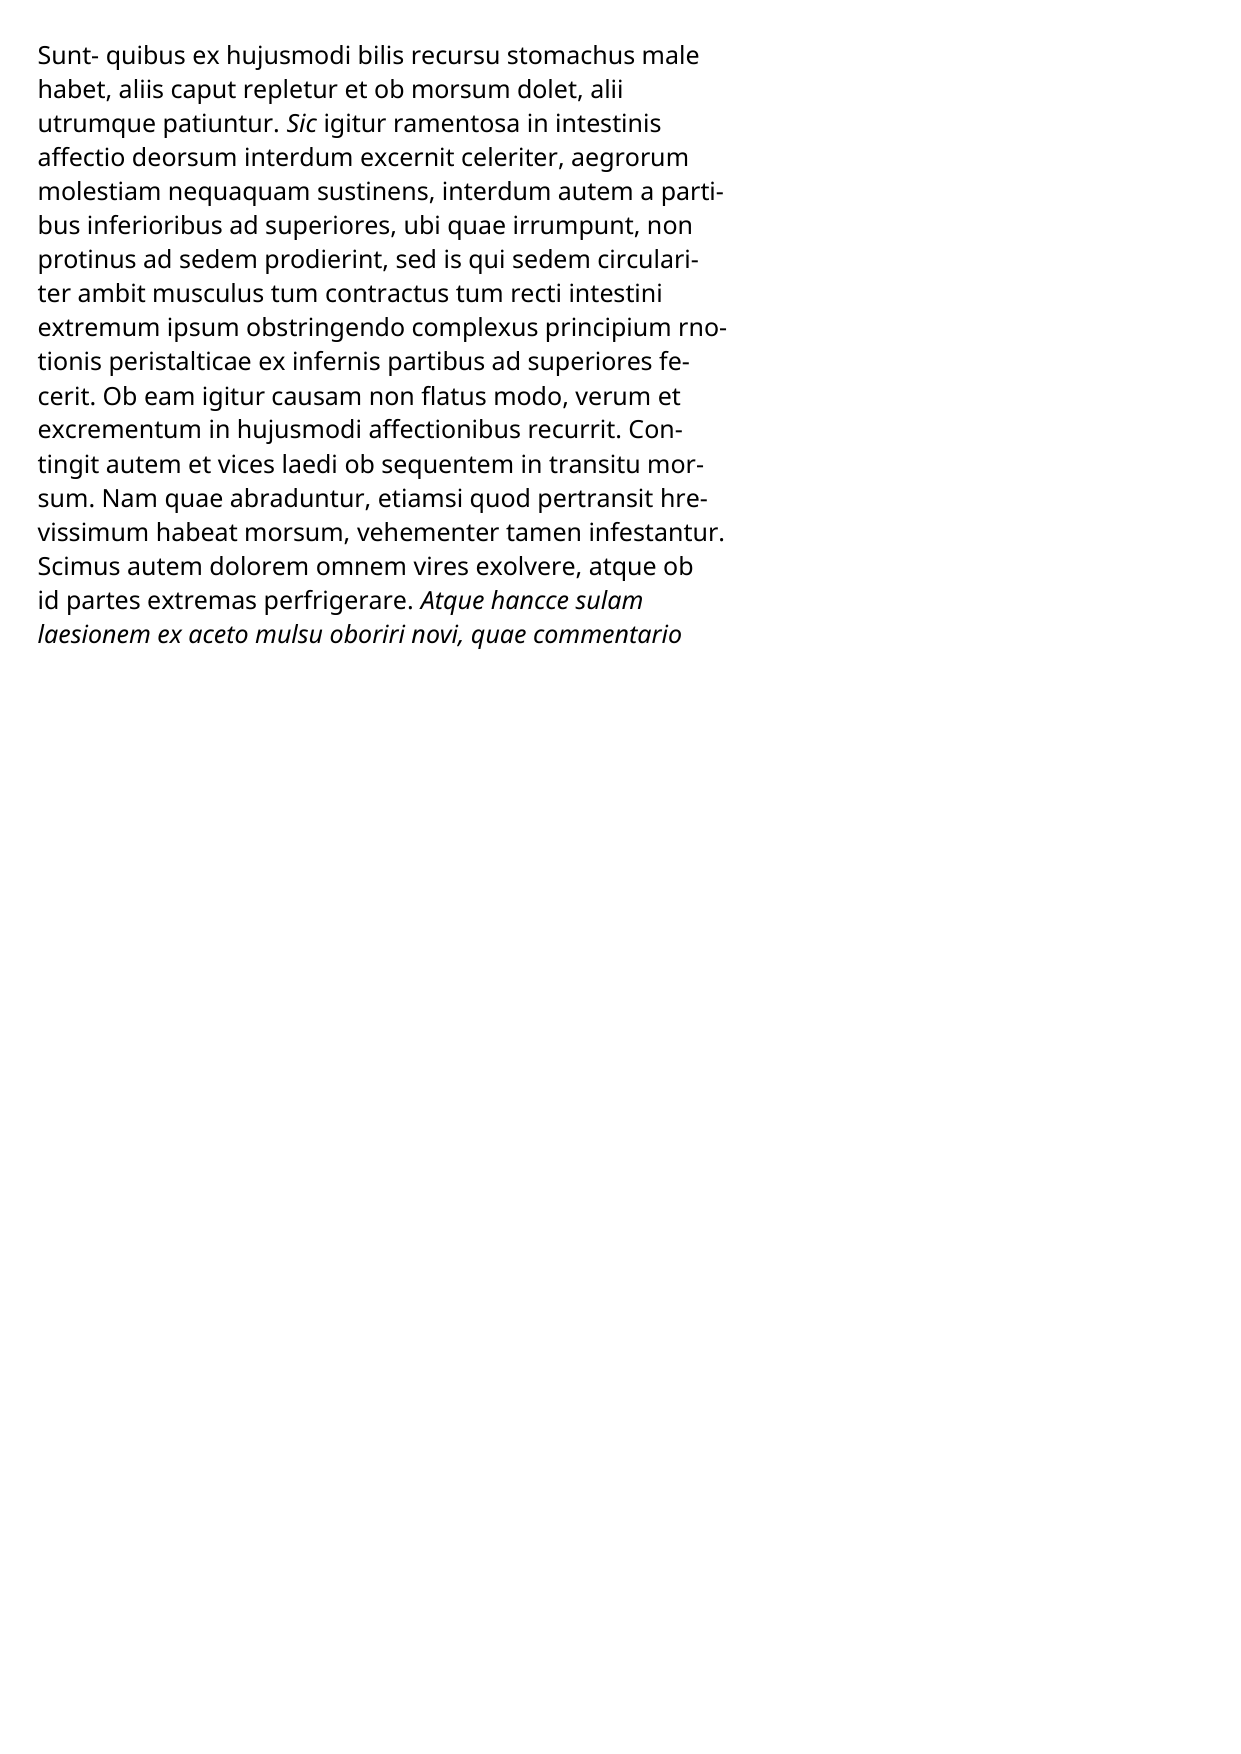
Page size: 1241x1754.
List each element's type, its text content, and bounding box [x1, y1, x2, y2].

text Sunt- quibus ex hujusmodi bilis recursu stomachus male habet, aliis caput repletur et ob morsum dolet, alii utrumque patiuntur. Sic igitur ramentosa in intestinis affectio deorsum interdum excernit celeriter, aegrorum molestiam nequaquam sustinens, interdum autem a parti- bus inferioribus ad superiores, ubi quae irrumpunt, non protinus ad sedem prodierint, sed is qui sedem circulari- ter ambit musculus tum contractus tum recti intestini extremum ipsum obstringendo complexus principium rno- tionis peristalticae ex infernis partibus ad superiores fe- cerit. Ob eam igitur causam non flatus modo, verum et excrementum in hujusmodi affectionibus recurrit. Con- tingit autem et vices laedi ob sequentem in transitu mor- sum. Nam quae abraduntur, etiamsi quod pertransit hre- vissimum habeat morsum, vehementer tamen infestantur. Scimus autem dolorem omnem vires exolvere, atque ob id partes extremas perfrigerare. Atque hancce sulam laesionem ex aceto mulsu oboriri novi, quae commentario [37, 37, 1203, 651]
